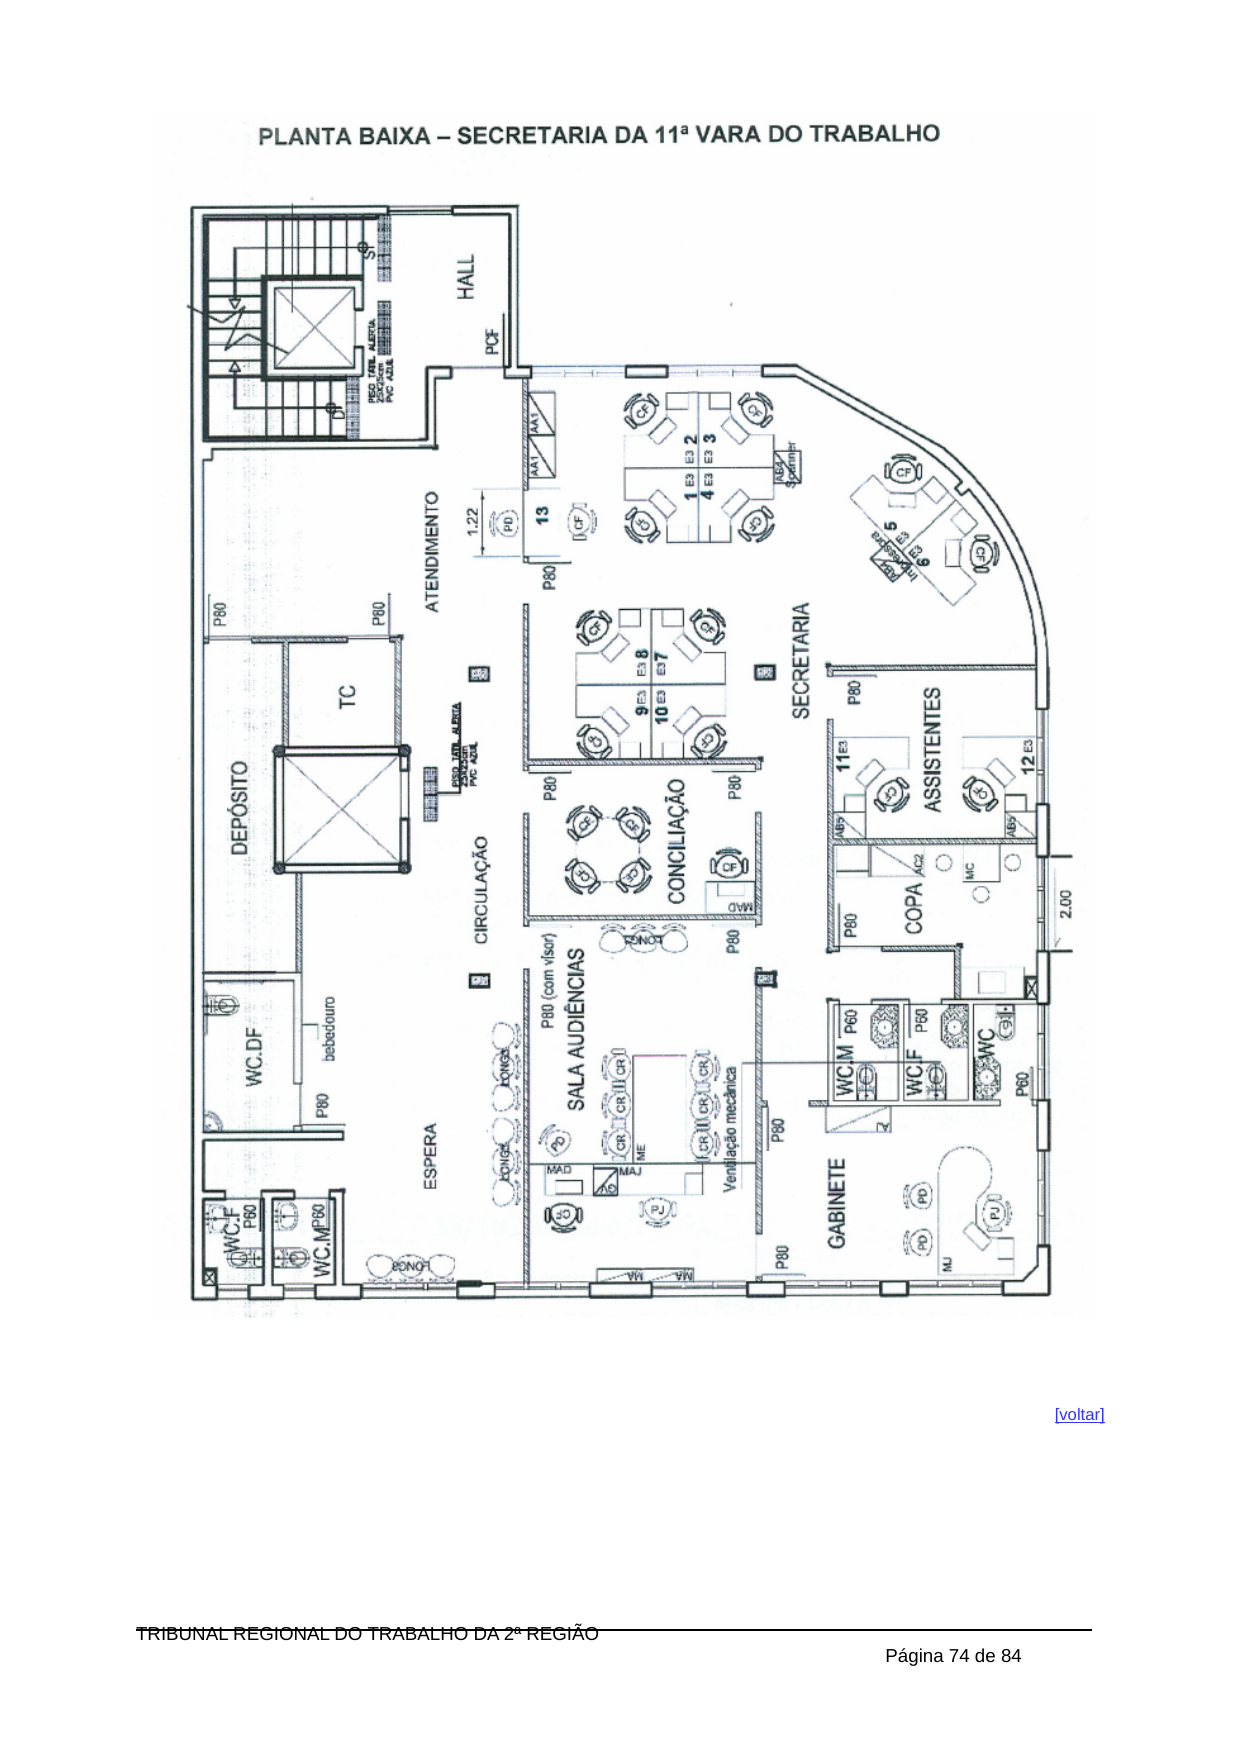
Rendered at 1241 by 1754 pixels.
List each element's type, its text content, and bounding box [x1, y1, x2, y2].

picture [155, 114, 1092, 1318]
text [[voltar] [136, 1397, 1104, 1426]
text h [136, 75, 1104, 104]
